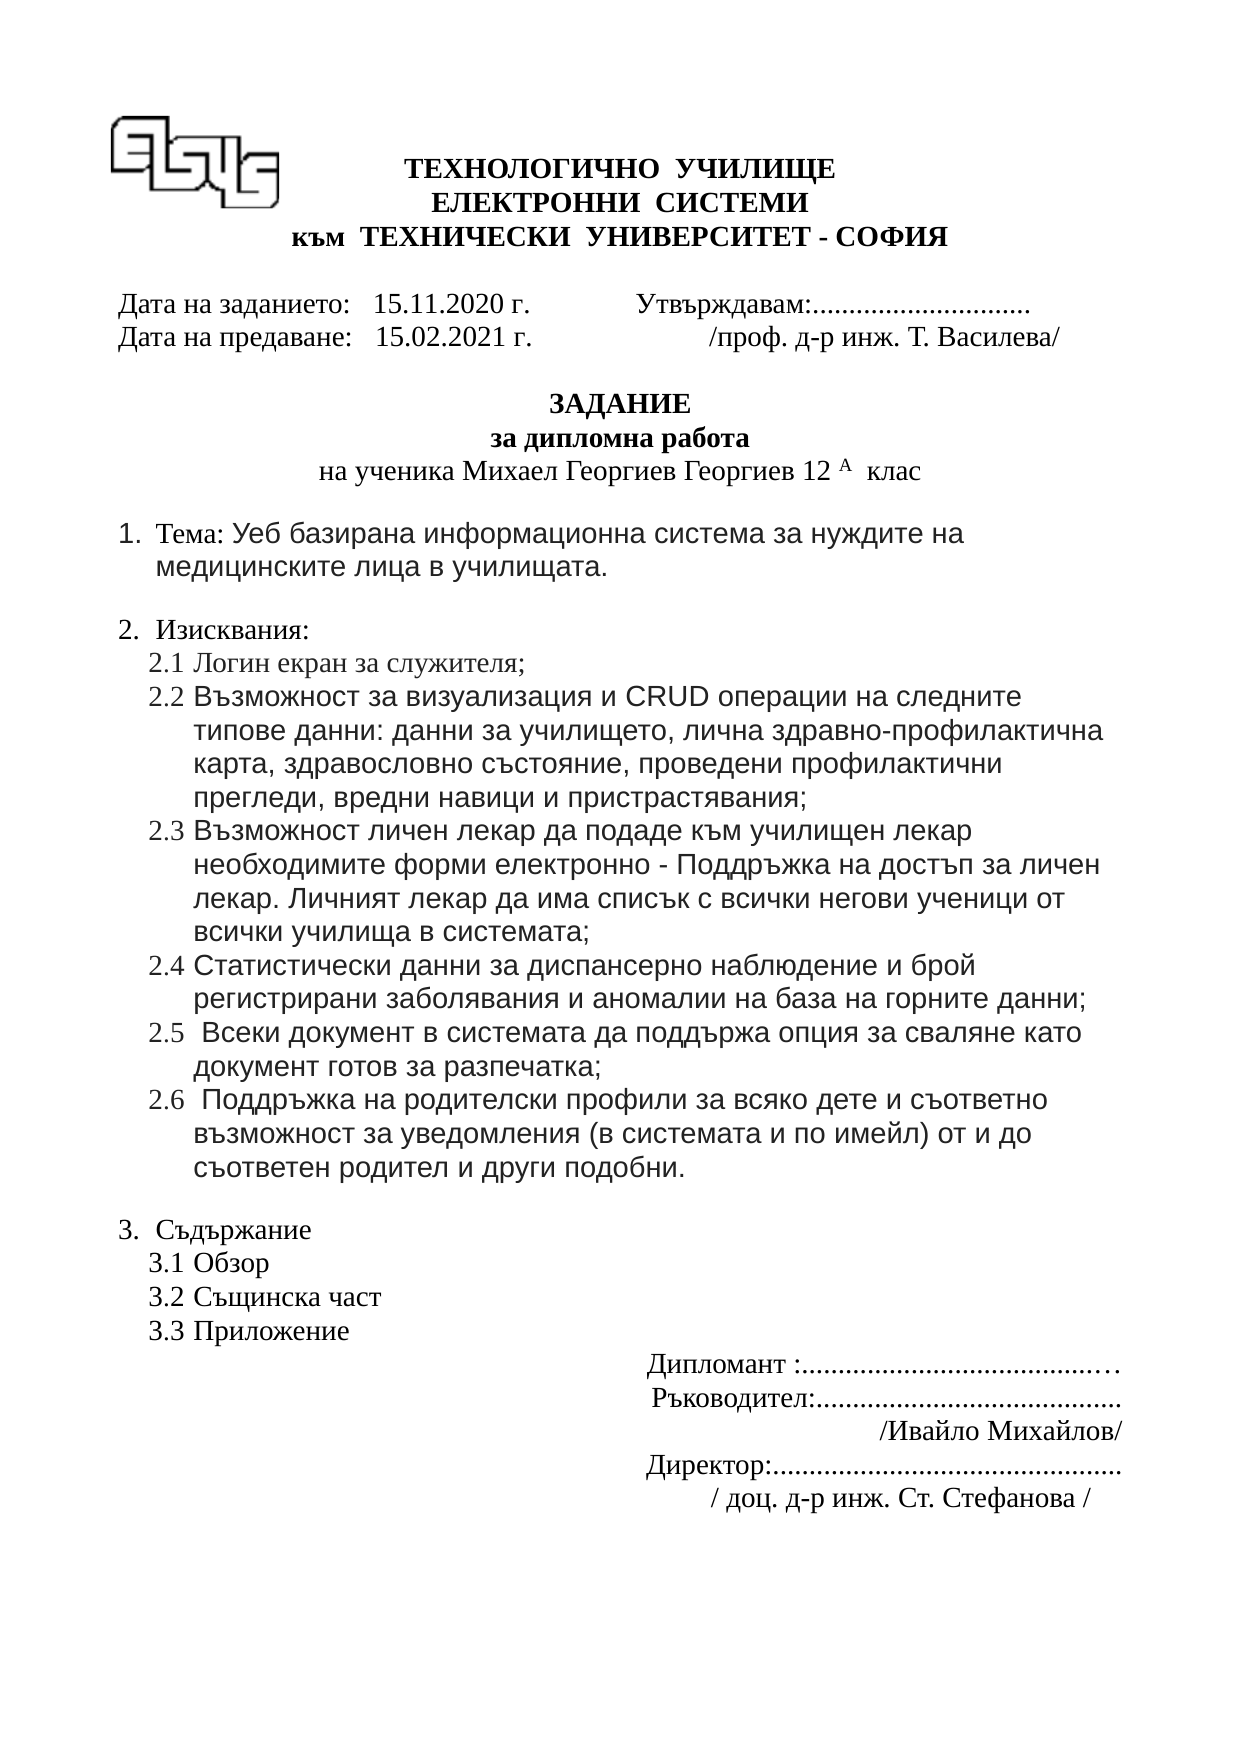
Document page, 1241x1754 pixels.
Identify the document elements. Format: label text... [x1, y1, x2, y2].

list Същинска част [148, 1279, 1122, 1313]
text Дипломант :........................................… [118, 1346, 1122, 1380]
list Възможност личен лекар да подаде към училищен лекар необходимите форми електронно - Поддръжка на достъп за личен лекар. Личният лекар да има списък с всички негови ученици от всички училища в системата; [148, 813, 1122, 948]
text Дата на предаване: 15.02.2021 г. /проф. д-р инж. Т. Василева/ [118, 319, 1122, 353]
list Обзор [148, 1245, 1122, 1279]
list Приложение [148, 1313, 1122, 1346]
list Изисквания: [118, 612, 1122, 645]
list Поддръжка на родителски профили за всяко дете и съответно възможност за уведомления (в системата и по имейл) от и до съответен родител и други подобни. [148, 1082, 1122, 1183]
text / доц. д-р инж. Ст. Стефанова / [118, 1481, 1122, 1514]
list Логин екран за служителя; [148, 645, 1122, 679]
text ЗАДАНИЕ [118, 386, 1122, 420]
list Всеки документ в системата да поддържа опция за сваляне като документ готов за разпечатка; [148, 1015, 1122, 1082]
text TЕХНОЛОГИЧНО УЧИЛИЩЕ [339, 152, 1122, 185]
text Директор:................................................ [118, 1447, 1122, 1481]
list Възможност за визуализация и CRUD операции на следните типове данни: данни за училището, лична здравно-профилактична карта, здравословно състояние, проведени профилактични прегледи, вредни навици и пристрастявания; [148, 679, 1122, 813]
text /Ивайло Михайлов/ [118, 1413, 1122, 1447]
text ЕЛЕКТРОННИ СИСТЕМИ [339, 185, 1122, 219]
list Тема: Уеб базирана информационна система за нуждите на медицинските лица в училищата. [118, 516, 1122, 583]
text на ученика Михаел Георгиев Георгиев 12 А клас [118, 453, 1122, 487]
text Дата на заданието: 15.11.2020 г. Утвърждавам:.............................. [118, 286, 1122, 319]
text Ръководител:.......................................... [118, 1380, 1122, 1413]
text към ТЕХНИЧЕСКИ УНИВЕРСИТЕТ - СОФИЯ [118, 219, 1122, 252]
list Статистически данни за диспансерно наблюдение и брой регистрирани заболявания и аномалии на база на горните данни; [148, 948, 1122, 1015]
text за дипломна работа [118, 420, 1122, 453]
list Съдържание [118, 1212, 1122, 1245]
